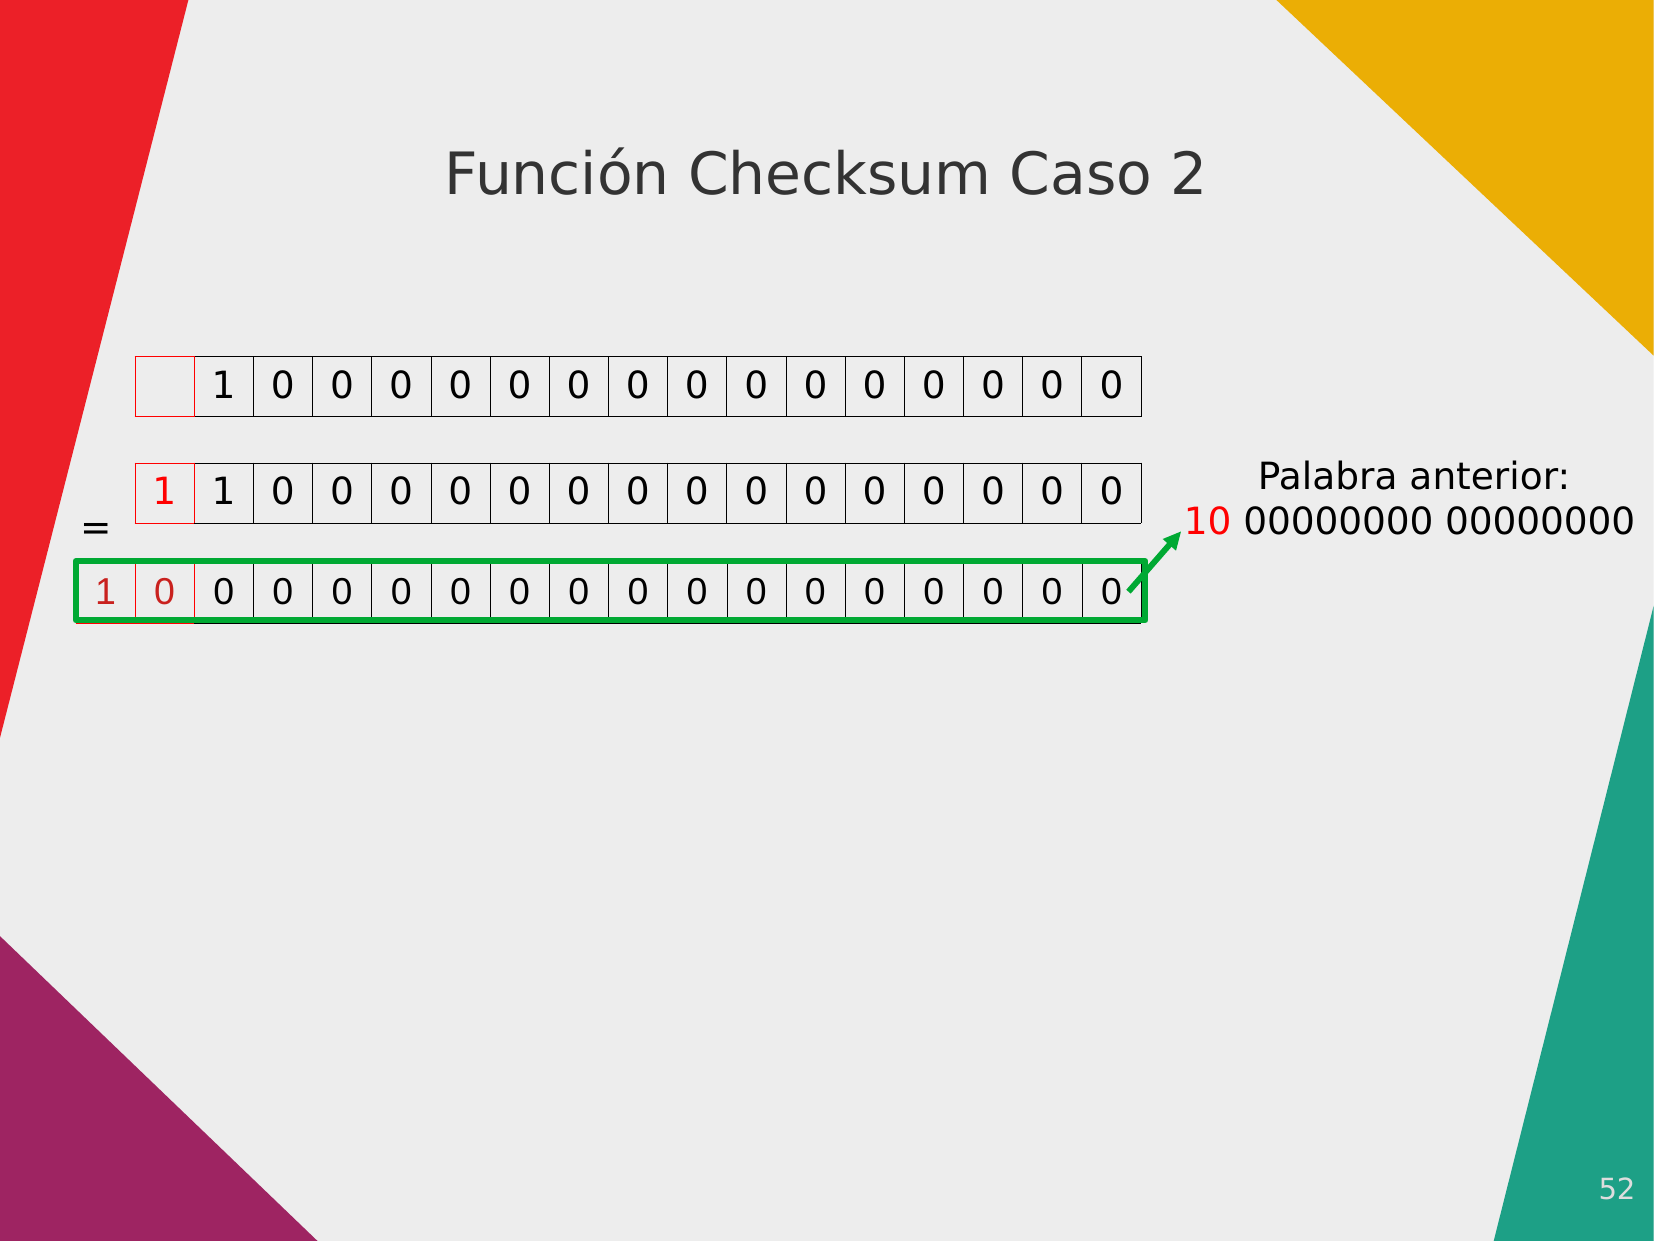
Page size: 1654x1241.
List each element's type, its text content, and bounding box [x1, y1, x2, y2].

table_header 0 [550, 357, 608, 416]
table_header 0 [964, 464, 1022, 523]
table_header 1 [195, 464, 253, 523]
table_header 0 [846, 464, 904, 523]
table_header 0 [905, 464, 963, 523]
table_header 0 [964, 357, 1022, 416]
text_box Función Checksum Caso 2 [114, 136, 1539, 207]
table_header 0 [1082, 464, 1141, 523]
table_header 1 [136, 464, 194, 523]
table_header 0 [609, 564, 667, 617]
table_header 0 [254, 464, 312, 523]
table_header 0 [668, 464, 726, 523]
table_header 0 [846, 357, 904, 416]
table_header 0 [491, 564, 549, 617]
table_header 0 [905, 357, 963, 416]
table_header 0 [432, 357, 490, 416]
table_header 0 [668, 357, 726, 416]
table_header 0 [787, 564, 845, 617]
table_header 0 [550, 464, 608, 523]
table_header 0 [609, 357, 667, 416]
table_header 0 [668, 564, 727, 617]
table_header 0 [195, 564, 253, 617]
table_header 0 [372, 564, 431, 617]
table_header 0 [254, 357, 312, 416]
table_header 0 [491, 357, 549, 416]
text_box Palabra anterior: 10 00000000 00000000 [1169, 309, 1654, 820]
table_header 0 [728, 564, 786, 617]
table_header 0 [313, 357, 371, 416]
table_header 0 [727, 357, 786, 416]
table_header 0 [905, 564, 963, 617]
table_header 0 [372, 357, 431, 416]
table_header 0 [432, 464, 490, 523]
table_header 0 [727, 464, 786, 523]
table_header 1 [79, 564, 135, 617]
table_header 0 [432, 564, 490, 617]
table_header 0 [1083, 564, 1141, 617]
table_header 0 [1023, 357, 1081, 416]
table_header 0 [550, 564, 608, 617]
table_header 0 [491, 464, 549, 523]
table_header 0 [1023, 464, 1081, 523]
table_header 0 [136, 564, 194, 617]
table_header 1 [195, 357, 253, 416]
table_header 0 [254, 564, 312, 617]
table_header 0 [1023, 564, 1082, 617]
table_header [136, 357, 194, 416]
table_header 0 [609, 464, 667, 523]
table_header 0 [846, 564, 904, 617]
table_header 0 [372, 464, 431, 523]
table_header 0 [313, 464, 371, 523]
table_header 0 [313, 564, 371, 617]
text_box = [65, 496, 127, 556]
table_header 0 [787, 357, 845, 416]
table_header 0 [1082, 357, 1141, 416]
table_header 0 [787, 464, 845, 523]
table_header 0 [964, 564, 1022, 617]
